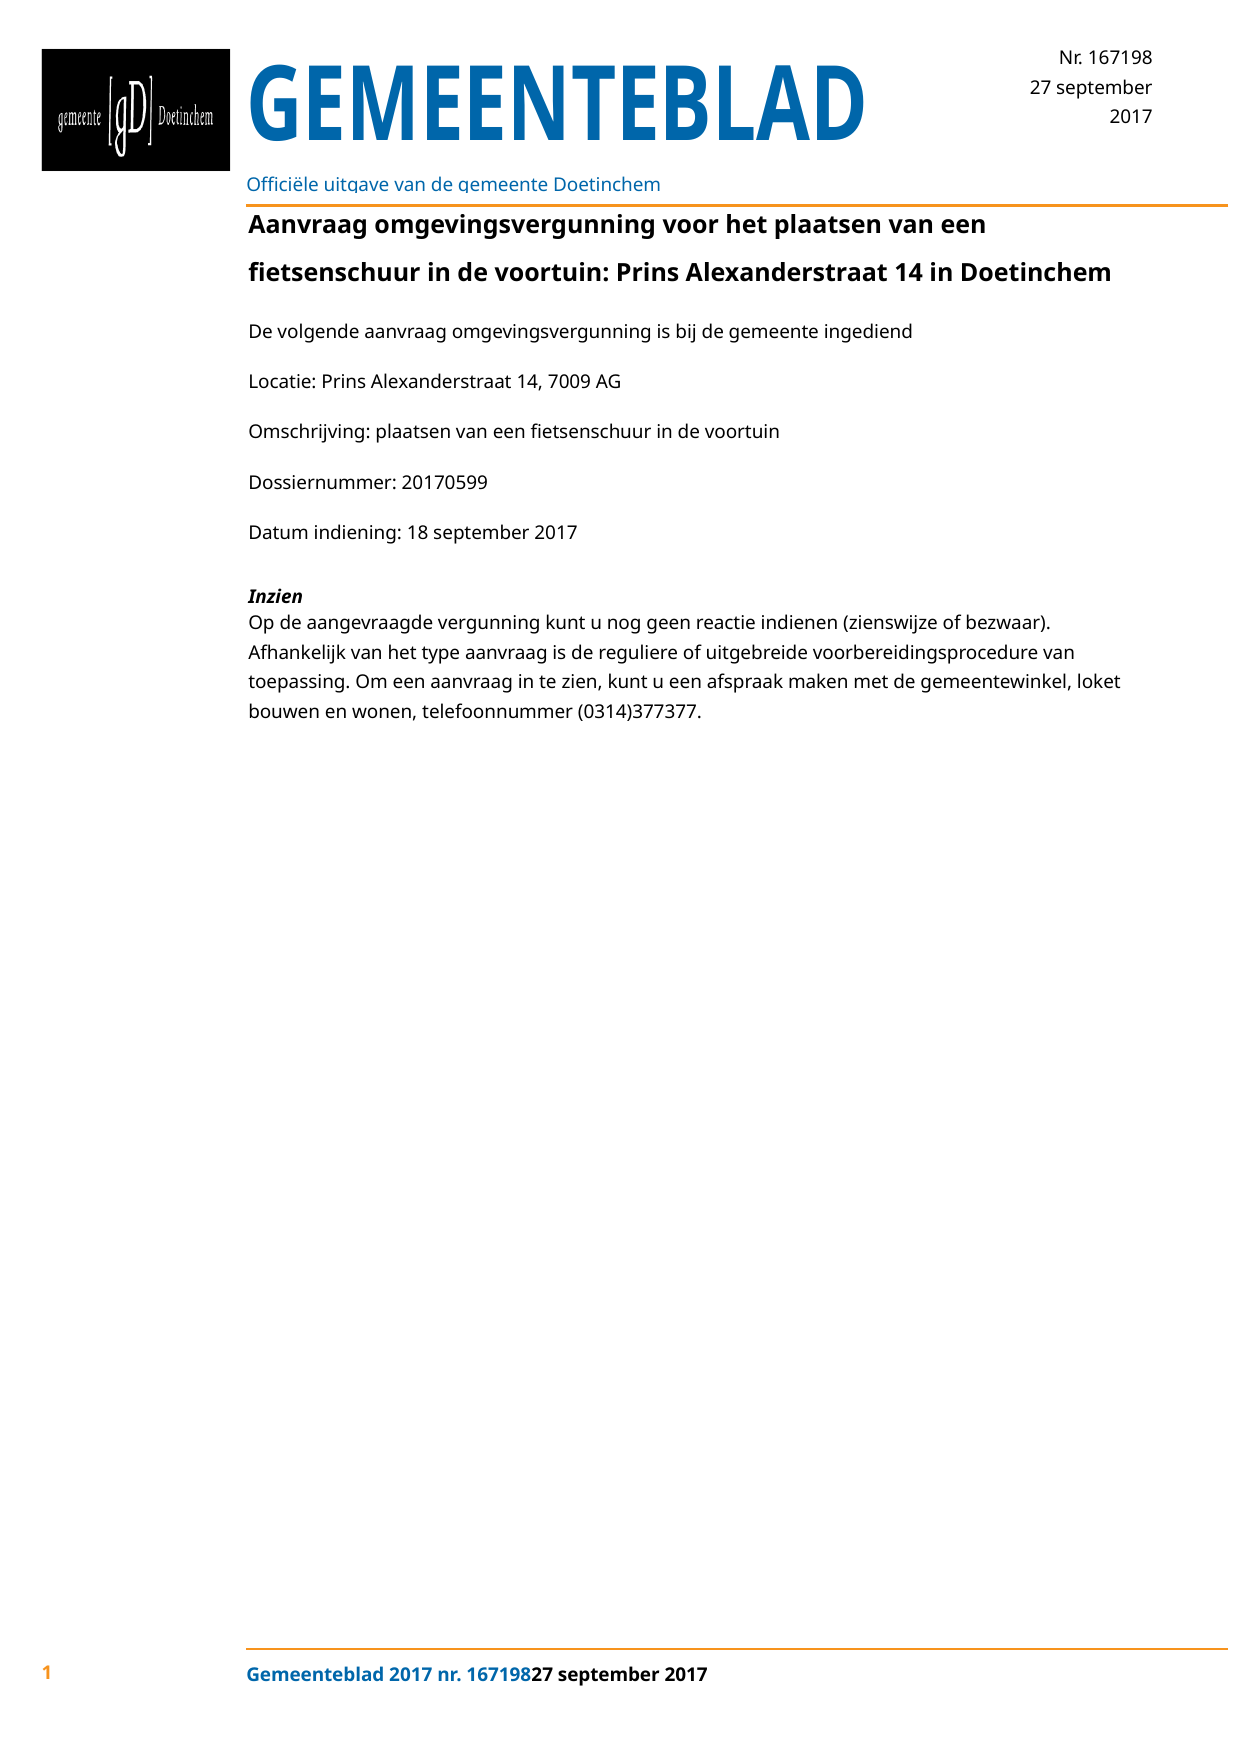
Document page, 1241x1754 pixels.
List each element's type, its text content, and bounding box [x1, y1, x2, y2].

text De volgende aanvraag omgevingsvergunning is bij de gemeente ingediend [248, 318, 1152, 344]
picture [41, 47, 231, 172]
text Inzien [248, 583, 1152, 609]
text Op de aangevraagde vergunning kunt u nog geen reactie indienen (zienswijze of bezwaar). Afhankelijk van het type aanvraag is de reguliere of uitgebreide voorbereidingsprocedure van toepassing. Om een aanvraag in te zien, kunt u een afspraak maken met de gemeentewinkel, loket bouwen en wonen, telefoonnummer (0314)377377. [248, 609, 1152, 724]
text Omschrijving: plaatsen van een fietsenschuur in de voortuin [248, 419, 1152, 444]
text Locatie: Prins Alexanderstraat 14, 7009 AG [248, 368, 1152, 394]
text Dossiernummer: 20170599 [248, 469, 1152, 495]
text Aanvraag omgevingsvergunning voor het plaatsen van een fietsenschuur in de voortuin: Prins Alexanderstraat 14 in Doetinchem [248, 207, 1152, 288]
text Datum indiening: 18 september 2017 [248, 519, 1152, 545]
